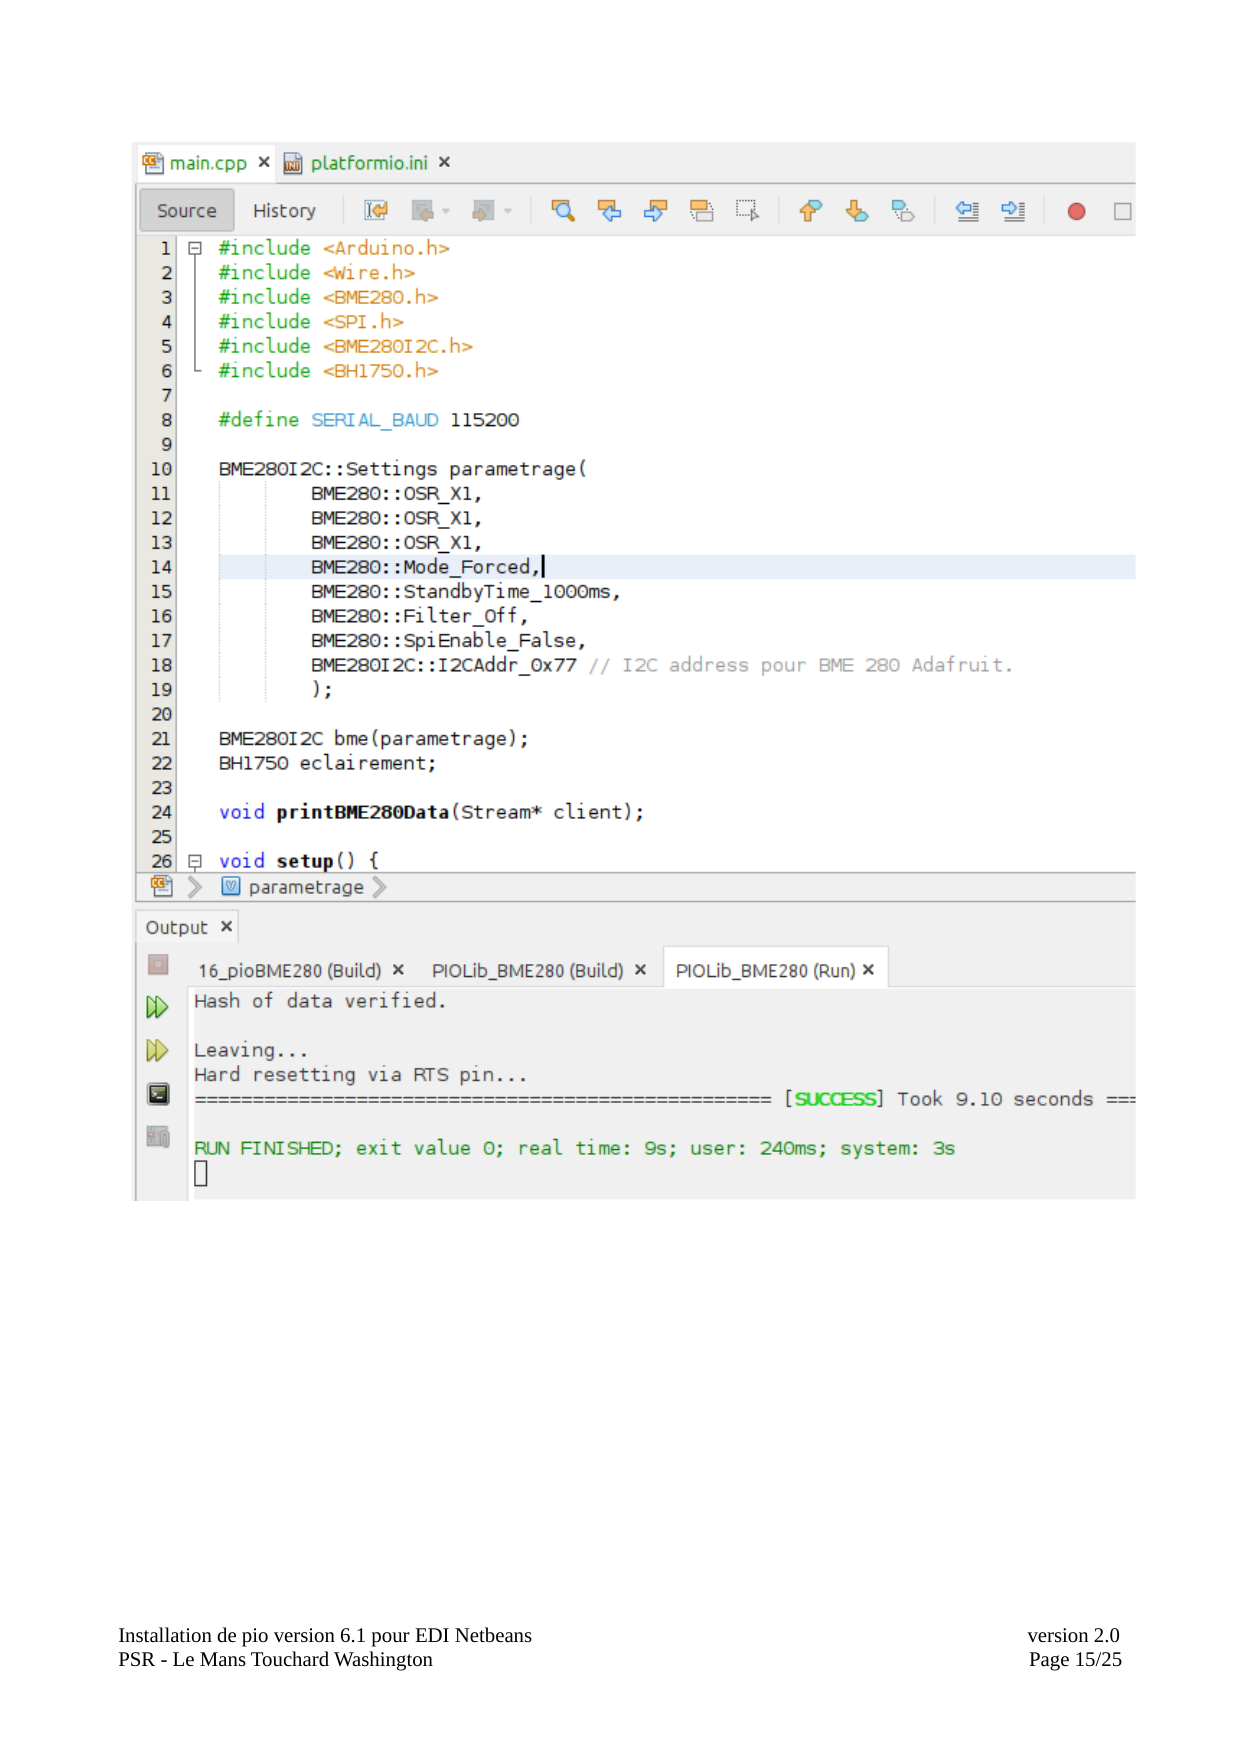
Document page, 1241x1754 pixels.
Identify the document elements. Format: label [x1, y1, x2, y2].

picture [131, 142, 1136, 1201]
